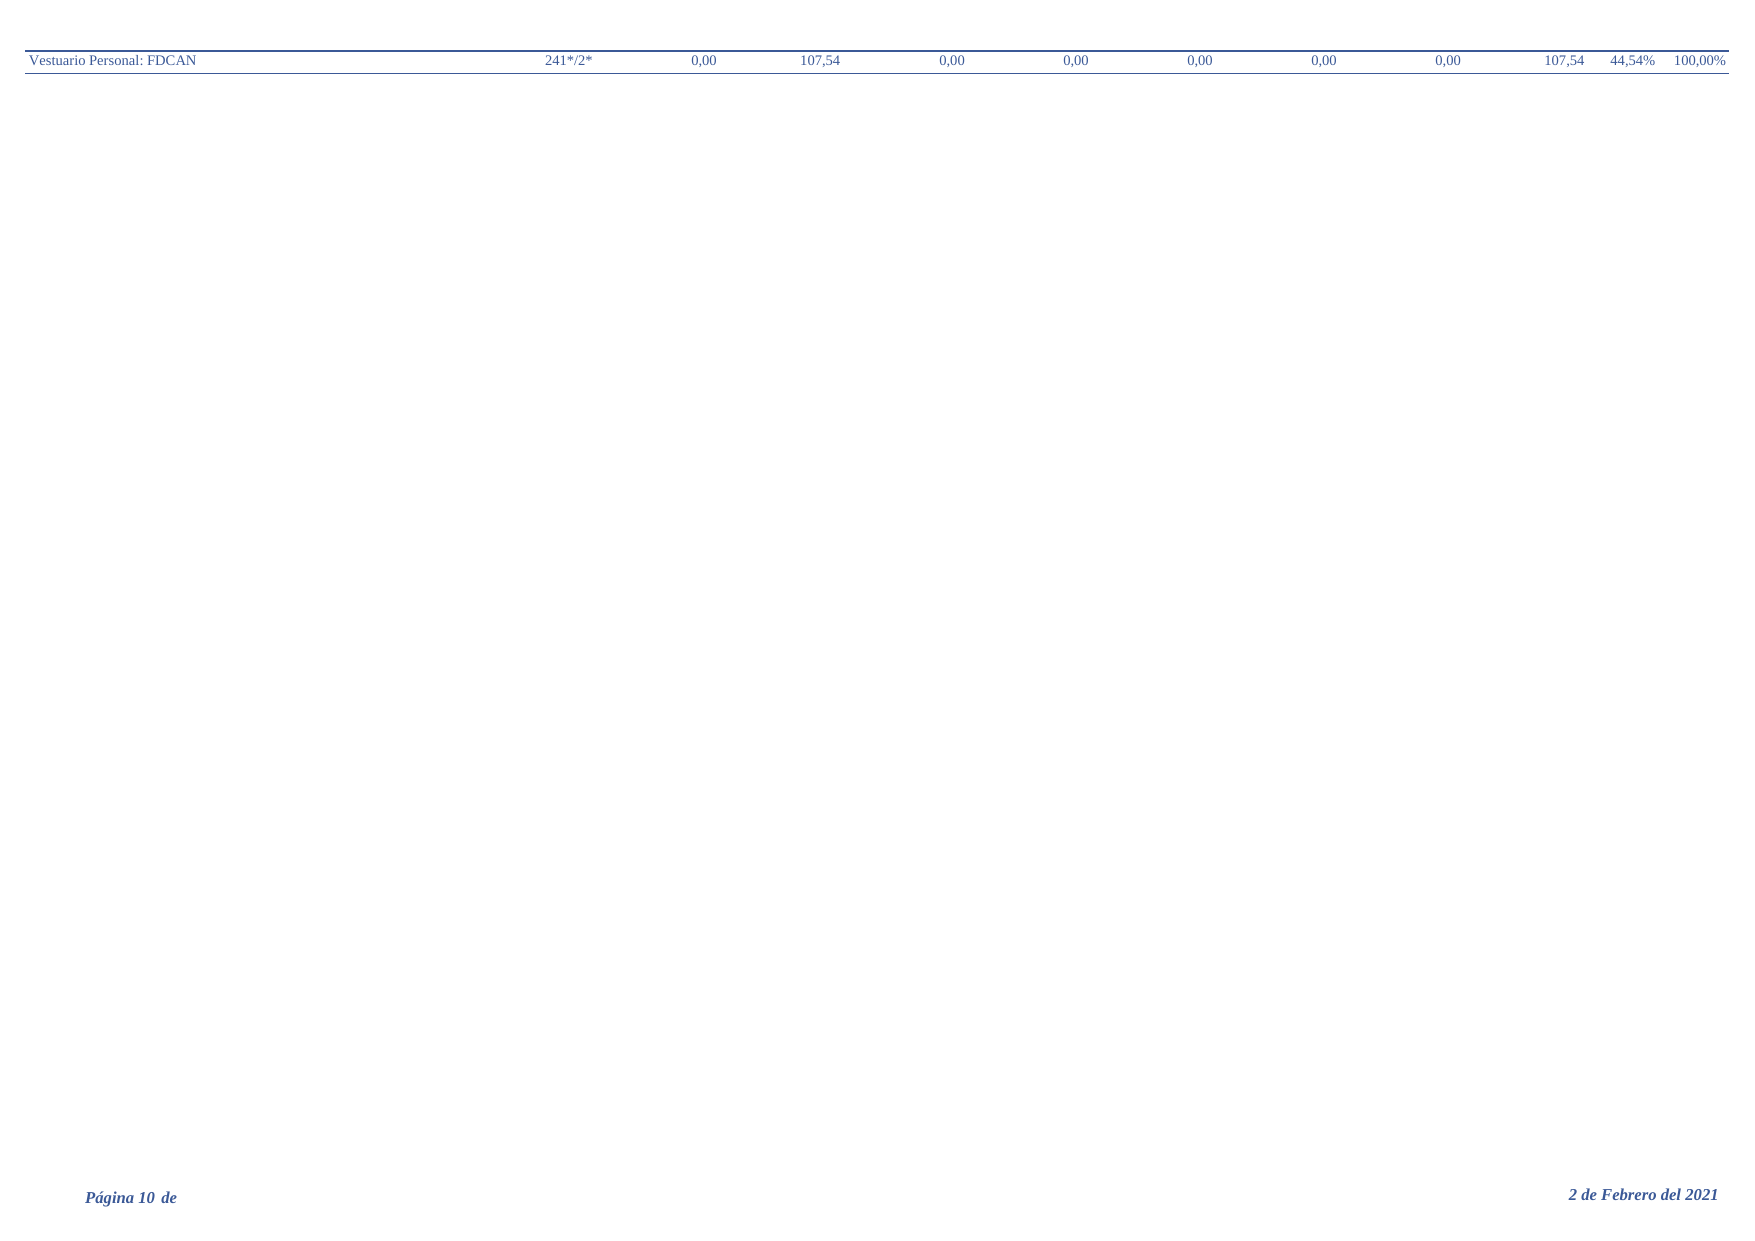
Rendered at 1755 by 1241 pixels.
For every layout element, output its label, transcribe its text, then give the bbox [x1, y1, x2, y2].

table_cell 107,54 [1475, 52, 1591, 72]
table_cell 0,00 [978, 52, 1102, 72]
table_cell 0,00 [1226, 52, 1352, 72]
table_cell 0,00 [604, 52, 727, 72]
table_cell Vestuario Personal: FDCAN [25, 52, 412, 72]
table_cell 100,00% [1662, 52, 1729, 72]
table_cell 0,00 [1352, 52, 1475, 72]
table_cell 0,00 [854, 52, 978, 72]
table_cell 44,54% [1591, 52, 1662, 72]
table_cell 107,54 [727, 52, 854, 72]
table_cell 0,00 [1102, 52, 1226, 72]
table_cell 241*/2* [412, 52, 604, 72]
